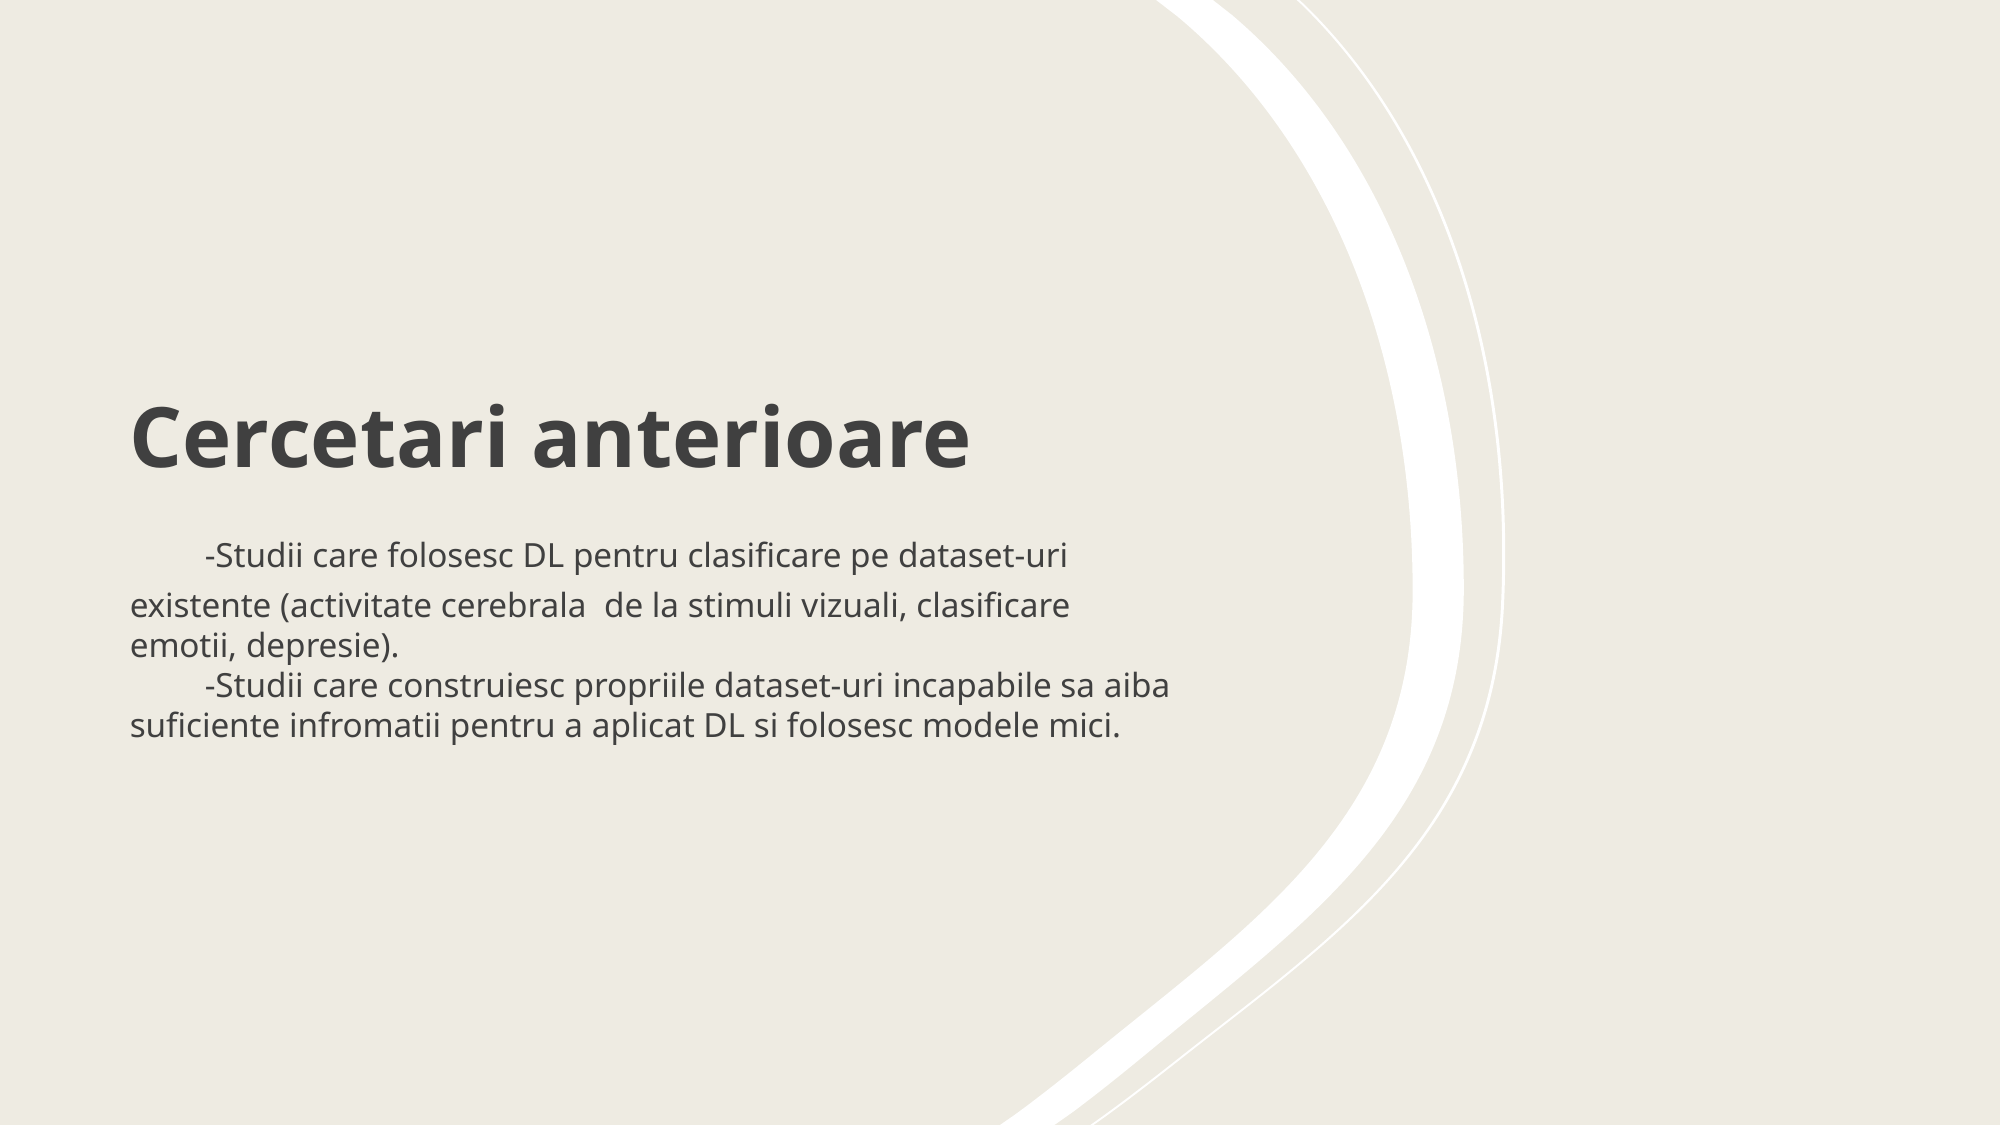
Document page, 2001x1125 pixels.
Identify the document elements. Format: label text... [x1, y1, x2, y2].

title Cercetari anterioare -Studii care folosesc DL pentru clasificare pe dataset-uri existente (activitate cerebrala de la stimuli vizuali, clasificare emotii, depresie). -Studii care construiesc propriile dataset-uri incapabile sa aiba suficiente infromatii pentru a aplicat DL si folosesc modele mici. [111, 144, 1194, 981]
